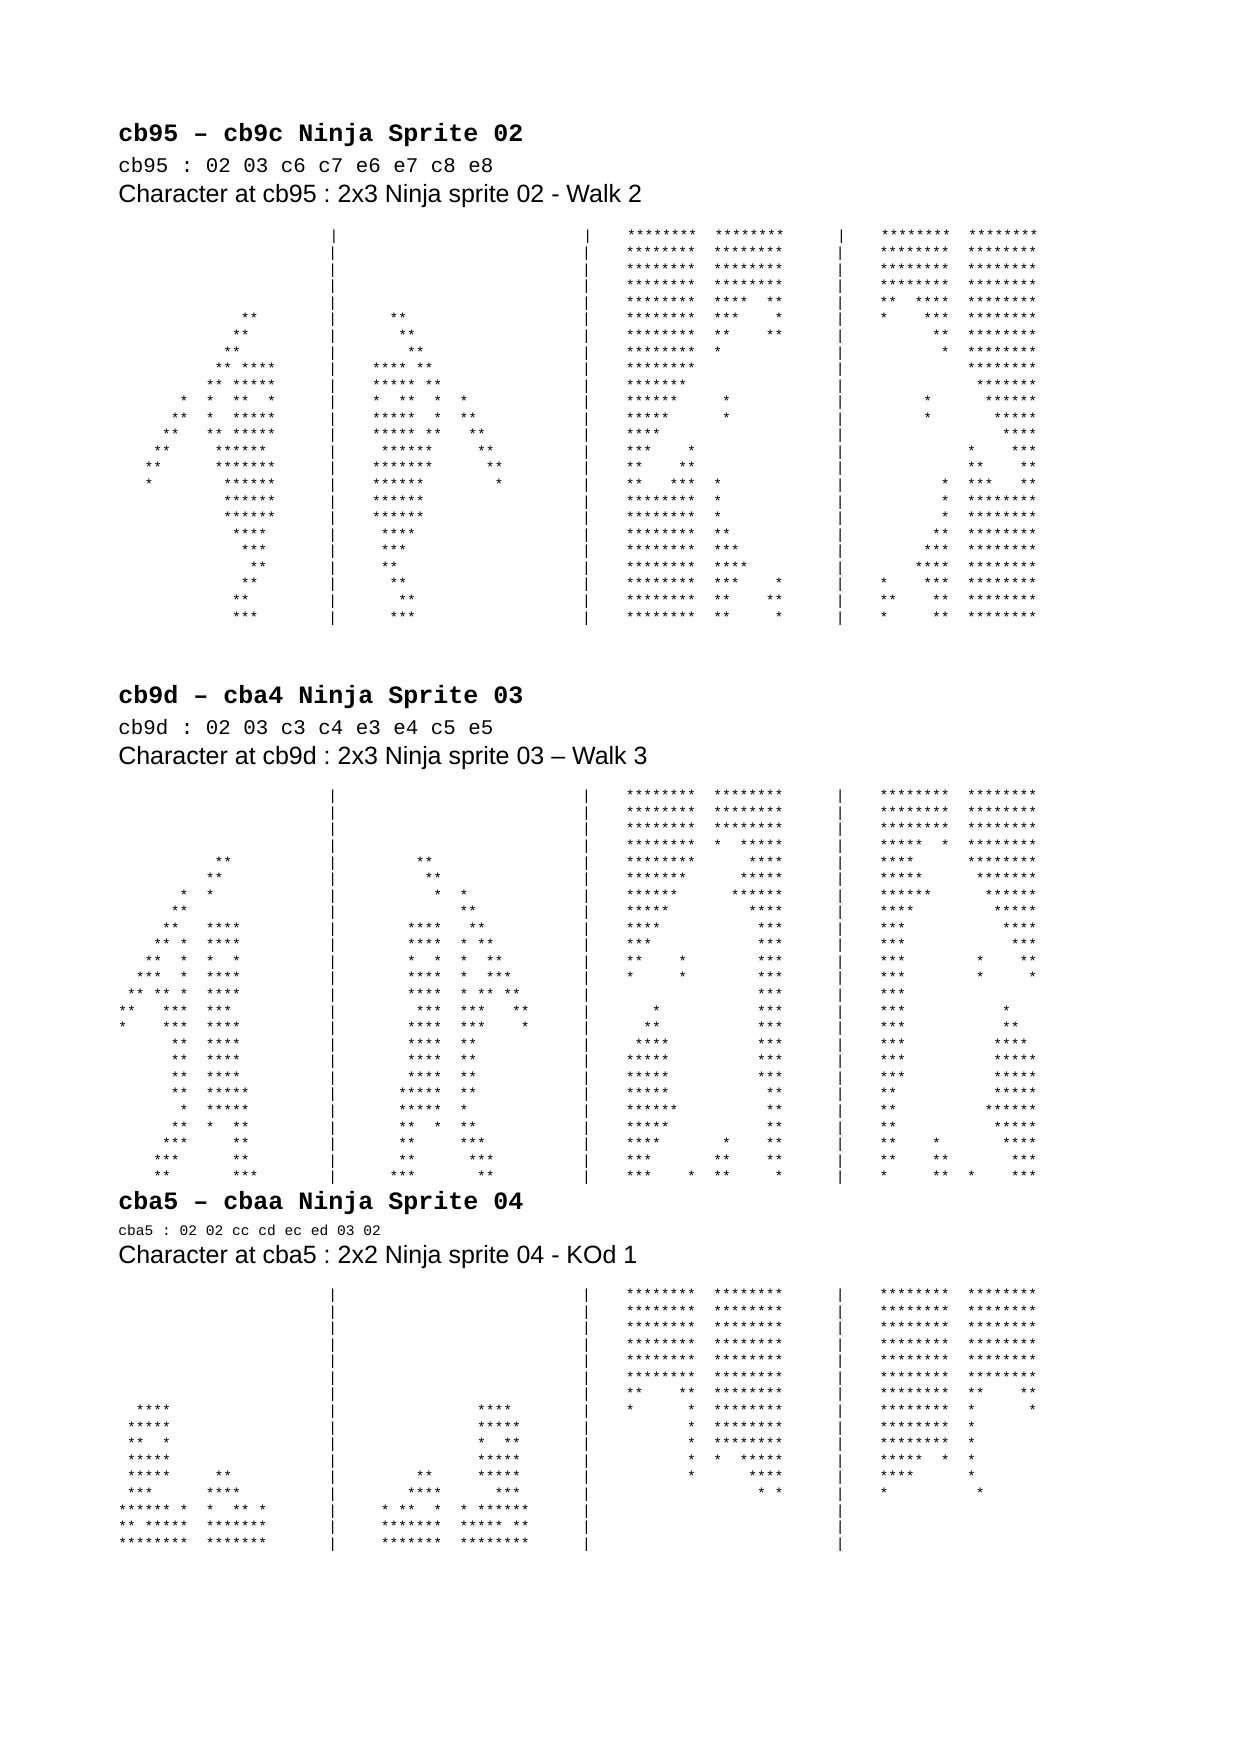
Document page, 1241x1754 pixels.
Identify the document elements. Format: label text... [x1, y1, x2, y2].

text ** ** * **** | **** * ** ** | *** | *** [118, 987, 1122, 1004]
text Character at cb95 : 2x3 Ninja sprite 02 - Walk 2 [118, 179, 1122, 208]
text ****** | ****** | ******** * | * ******** [118, 494, 1122, 510]
text ***** | ***** | * * ***** | ***** * * [118, 1453, 1122, 1469]
text | | ******** ******** | ******** ******** [118, 278, 1122, 295]
text ** | ** | ******** * | * ******** [118, 345, 1122, 361]
text ** | ** | ******** *** * | * *** ******** [118, 312, 1122, 328]
text | | ******** ******** | ******** ******** [118, 788, 1122, 805]
text ** * * * | * * * ** | ** * *** | *** * ** [118, 954, 1122, 971]
text Character at cba5 : 2x2 Ninja sprite 04 - KOd 1 [118, 1240, 1122, 1268]
text **** | **** | * * ******** | ******** * * [118, 1403, 1122, 1420]
text * * ** * | * ** * * | ****** * | * ****** [118, 394, 1122, 411]
text | | ******** ******** | ******** ******** [118, 245, 1122, 262]
text | | ******** ******** | ******** ******** [118, 262, 1122, 278]
text ** | ** | ******** **** | **** ******** [118, 560, 1122, 577]
text | | ******** ******** | ******** ******** [118, 1287, 1122, 1304]
subtitle cb9d – cba4 Ninja Sprite 03 [118, 683, 1122, 711]
text ** *** | *** ** | *** * ** * | * ** * *** [118, 1169, 1122, 1186]
text | | ******** ******** | ******** ******** [118, 1370, 1122, 1387]
text cba5 : 02 02 cc cd ec ed 03 02 [118, 1223, 1122, 1240]
text ** **** | **** ** | ***** *** | *** ***** [118, 1053, 1122, 1070]
text ** ** ***** | ***** ** ** | **** | **** [118, 428, 1122, 444]
text | | ******** * ***** | ***** * ******** [118, 838, 1122, 855]
text | | ******** ******** | ******** ******** [118, 1304, 1122, 1321]
text ** **** | **** ** | **** *** | *** **** [118, 921, 1122, 938]
text *** * **** | **** * *** | * * *** | *** * * [118, 971, 1122, 987]
text *** ** | ** *** | **** * ** | ** * **** [118, 1136, 1122, 1153]
text ******** ******* | ******* ******** | | [118, 1536, 1122, 1552]
text ** * | * ** | * ******** | ******** * [118, 1436, 1122, 1453]
text | | ******** ******** | ******** ******** [118, 227, 1122, 245]
subtitle cba5 – cbaa Ninja Sprite 04 [118, 1189, 1122, 1217]
text * * | * * | ****** ****** | ****** ****** [118, 888, 1122, 904]
text ***** ** | ** ***** | * **** | **** * [118, 1469, 1122, 1486]
text | | ******** ******** | ******** ******** [118, 822, 1122, 838]
text | | ******** **** ** | ** **** ******** [118, 295, 1122, 312]
text ****** | ****** | ******** * | * ******** [118, 510, 1122, 527]
text cb9d : 02 03 c3 c4 e3 e4 c5 e5 [118, 717, 1122, 741]
text | | ******** ******** | ******** ******** [118, 1337, 1122, 1354]
text ** * **** | **** * ** | *** *** | *** *** [118, 938, 1122, 954]
text ** * ***** | ***** * ** | ***** * | * ***** [118, 411, 1122, 428]
text cb95 : 02 03 c6 c7 e6 e7 c8 e8 [118, 155, 1122, 179]
text ** ***** ******* | ******* ***** ** | | [118, 1519, 1122, 1536]
text * ***** | ***** * | ****** ** | ** ****** [118, 1103, 1122, 1120]
text *** ** | ** *** | *** ** ** | ** ** *** [118, 1153, 1122, 1169]
text ** | ** | ******* ***** | ***** ******* [118, 871, 1122, 888]
text Character at cb9d : 2x3 Ninja sprite 03 – Walk 3 [118, 741, 1122, 770]
text *** **** | **** *** | * * | * * [118, 1486, 1122, 1503]
text | | ******** ******** | ******** ******** [118, 1354, 1122, 1370]
text ** **** | **** ** | ***** *** | *** ***** [118, 1070, 1122, 1087]
text ** | ** | ******** **** | **** ******** [118, 855, 1122, 871]
text ****** * * ** * | * ** * * ****** | | [118, 1503, 1122, 1519]
text ** | ** | ******** ** ** | ** ** ******** [118, 593, 1122, 610]
text ** ****** | ****** ** | *** * | * *** [118, 444, 1122, 461]
text ** | ** | ***** **** | **** ***** [118, 904, 1122, 921]
text ** *** *** | *** *** ** | * *** | *** * [118, 1004, 1122, 1020]
text ** ***** | ***** ** | ******* | ******* [118, 378, 1122, 394]
text ** | ** | ******** *** * | * *** ******** [118, 577, 1122, 593]
text ***** | ***** | * ******** | ******** * [118, 1420, 1122, 1436]
text | | ******** ******** | ******** ******** [118, 805, 1122, 822]
text *** | *** | ******** ** * | * ** ******** [118, 610, 1122, 626]
text **** | **** | ******** ** | ** ******** [118, 527, 1122, 543]
text ** * ** | ** * ** | ***** ** | ** ***** [118, 1120, 1122, 1136]
text * *** **** | **** *** * | ** *** | *** ** [118, 1020, 1122, 1037]
text *** | *** | ******** *** | *** ******** [118, 543, 1122, 560]
text * ****** | ****** * | ** *** * | * *** ** [118, 477, 1122, 494]
text ** | ** | ******** ** ** | ** ******** [118, 328, 1122, 345]
text ** **** | **** ** | ******** | ******** [118, 361, 1122, 378]
text | | ** ** ******** | ******** ** ** [118, 1387, 1122, 1403]
text ** ***** | ***** ** | ***** ** | ** ***** [118, 1087, 1122, 1103]
text ** ******* | ******* ** | ** ** | ** ** [118, 461, 1122, 477]
subtitle cb95 – cb9c Ninja Sprite 02 [118, 121, 1122, 149]
text ** **** | **** ** | **** *** | *** **** [118, 1037, 1122, 1053]
text | | ******** ******** | ******** ******** [118, 1321, 1122, 1337]
